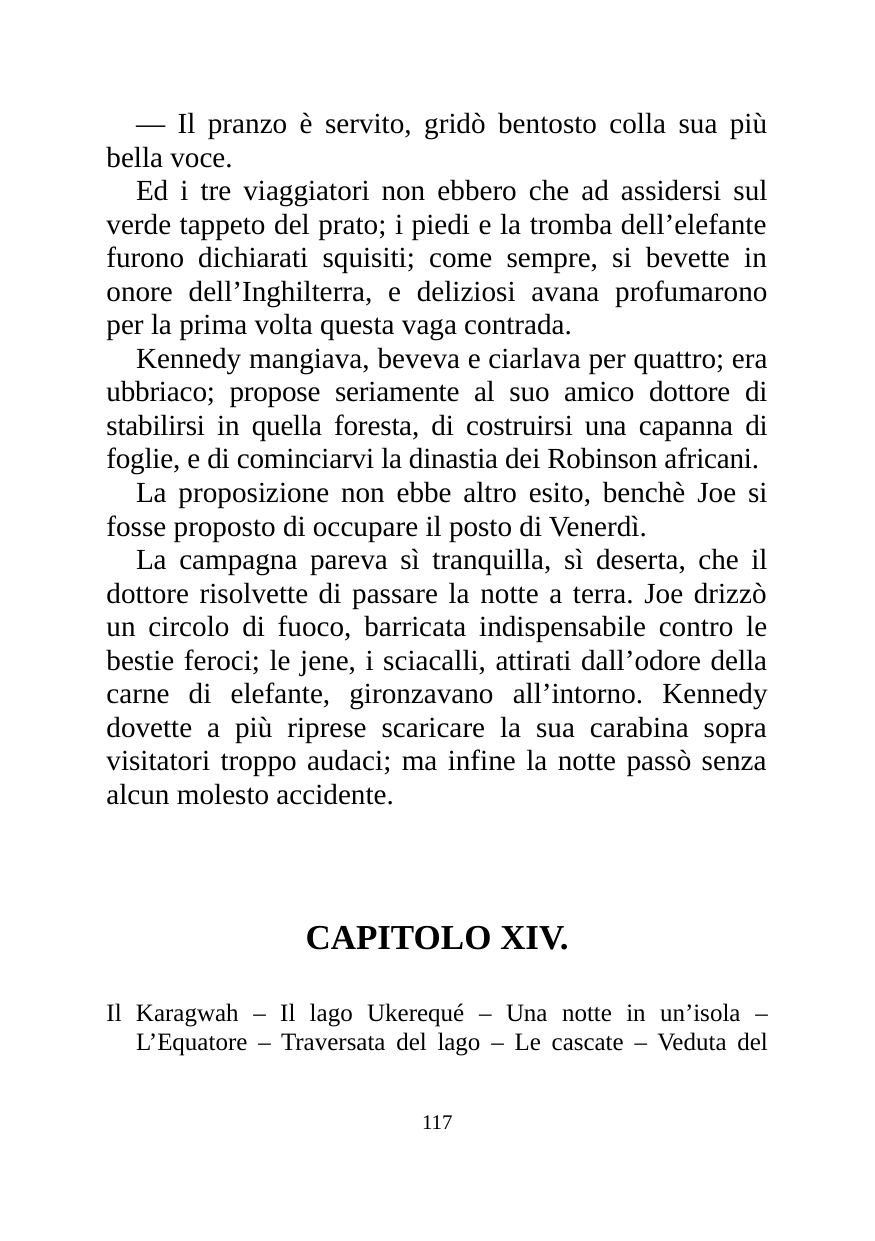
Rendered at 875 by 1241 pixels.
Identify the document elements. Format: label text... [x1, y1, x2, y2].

text — Il pranzo è servito, gridò bentosto colla sua più bella voce. [106, 106, 768, 173]
text La campagna pareva sì tranquilla, sì deserta, che il dottore risolvette di passare la notte a terra. Joe drizzò un circolo di fuoco, barricata indispensabile contro le bestie feroci; le jene, i sciacalli, attirati dall’odore della carne di elefante, gironzavano all’intorno. Kennedy dovette a più riprese scaricare la sua carabina sopra visitatori troppo audaci; ma infine la notte passò senza alcun molesto accidente. [106, 542, 768, 811]
text Kennedy mangiava, beveva e ciarlava per quattro; era ubbriaco; propose seriamente al suo amico dottore di stabilirsi in quella foresta, di costruirsi una capanna di foglie, e di cominciarvi la dinastia dei Robinson africani. [106, 341, 768, 475]
text Il Karagwah ‒ Il lago Ukerequé ‒ Una notte in un’isola ‒ L’Equatore ‒ Traversata del lago ‒ Le cascate ‒ Veduta del [106, 998, 768, 1056]
subtitle CAPITOLO XIV. [106, 917, 768, 957]
text La proposizione non ebbe altro esito, benchè Joe si fosse proposto di occupare il posto di Venerdì. [106, 475, 768, 542]
text Ed i tre viaggiatori non ebbero che ad assidersi sul verde tappeto del prato; i piedi e la tromba dell’elefante furono dichiarati squisiti; come sempre, si bevette in onore dell’Inghilterra, e deliziosi avana profumarono per la prima volta questa vaga contrada. [106, 173, 768, 341]
